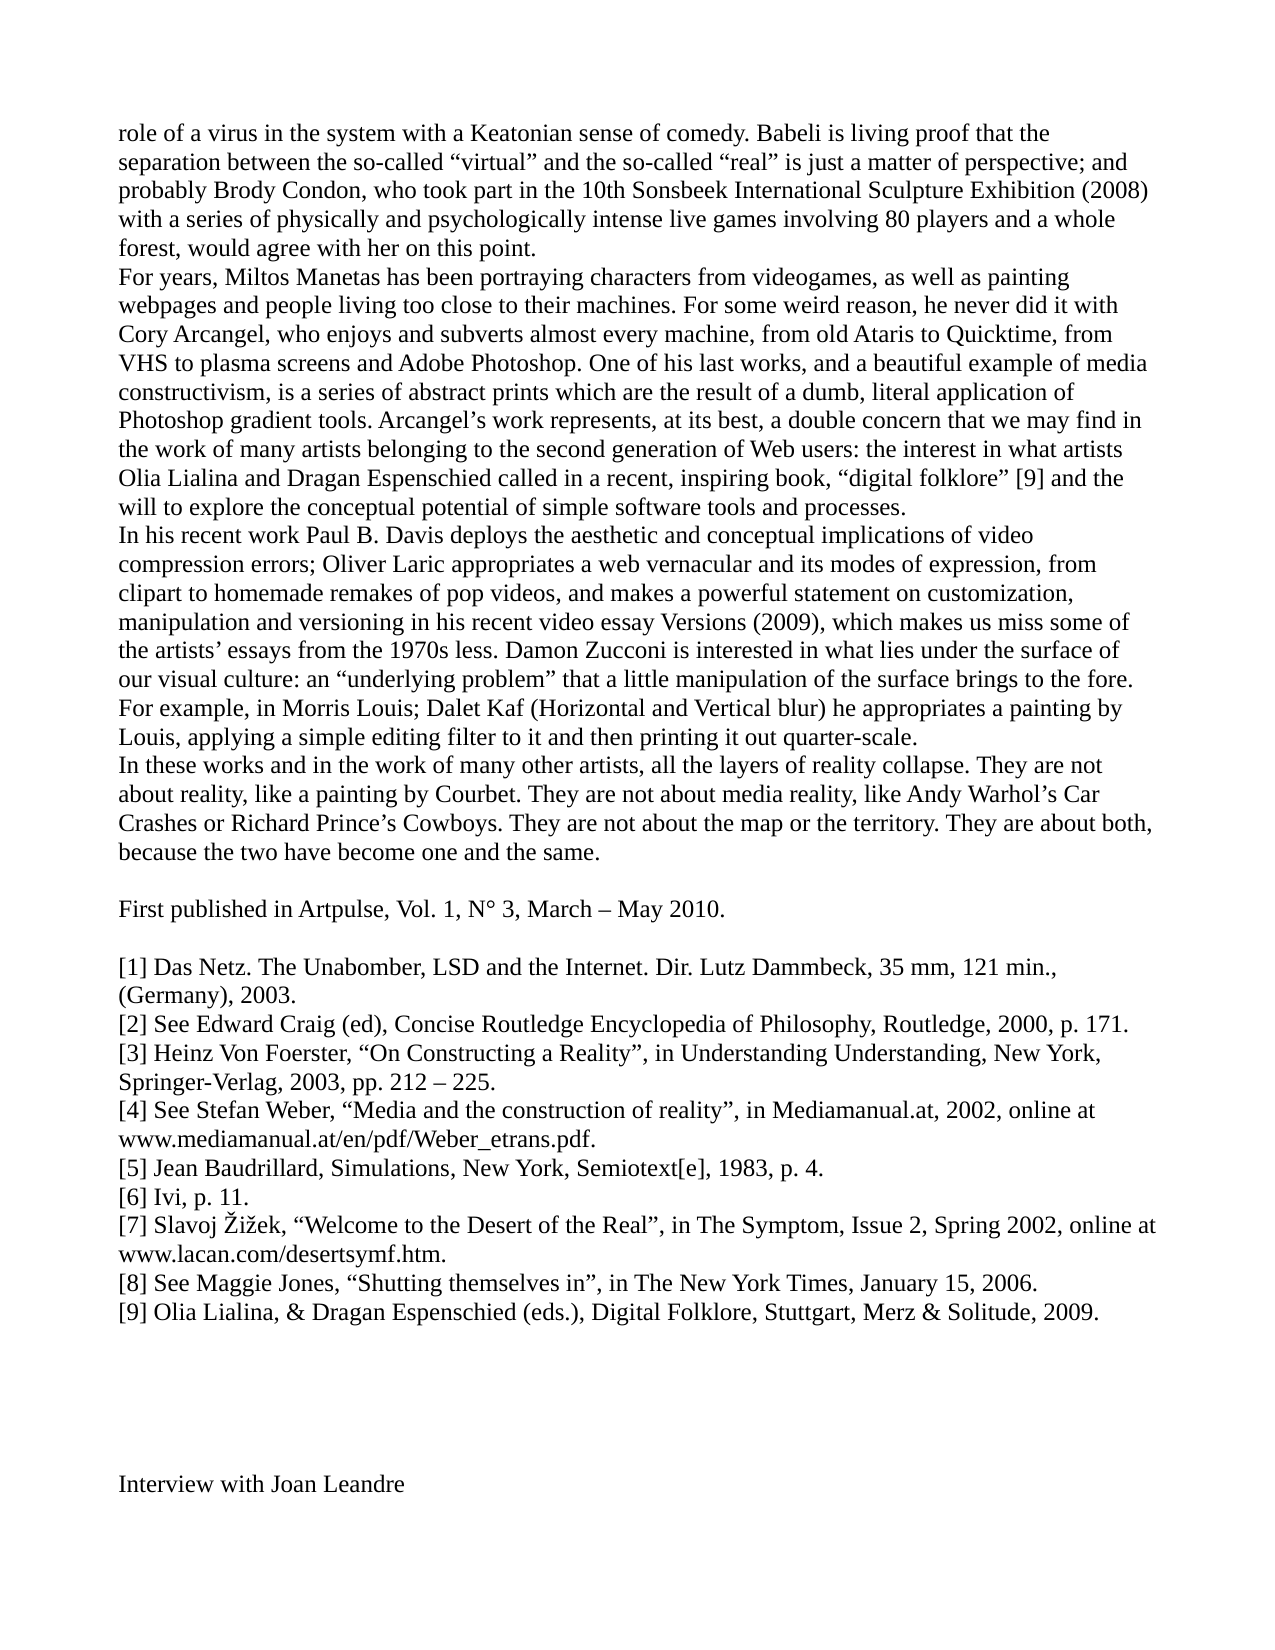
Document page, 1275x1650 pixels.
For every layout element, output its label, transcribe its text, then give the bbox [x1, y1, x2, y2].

text role of a virus in the system with a Keatonian sense of comedy. Babeli is living proof that the separation between the so-called “virtual” and the so-called “real” is just a matter of perspective; and probably Brody Condon, who took part in the 10th Sonsbeek International Sculpture Exhibition (2008) with a series of physically and psychologically intense live games involving 80 players and a whole forest, would agree with her on this point. [118, 118, 1157, 262]
text In these works and in the work of many other artists, all the layers of reality collapse. They are not about reality, like a painting by Courbet. They are not about media reality, like Andy Warhol’s Car Crashes or Richard Prince’s Cowboys. They are not about the map or the territory. They are about both, because the two have become one and the same. [118, 751, 1157, 866]
text In his recent work Paul B. Davis deploys the aesthetic and conceptual implications of video compression errors; Oliver Laric appropriates a web vernacular and its modes of expression, from clipart to homemade remakes of pop videos, and makes a powerful statement on customization, manipulation and versioning in his recent video essay Versions (2009), which makes us miss some of the artists’ essays from the 1970s less. Damon Zucconi is interested in what lies under the surface of our visual culture: an “underlying problem” that a little manipulation of the surface brings to the fore. For example, in Morris Louis; Dalet Kaf (Horizontal and Vertical blur) he appropriates a painting by Louis, applying a simple editing filter to it and then printing it out quarter-scale. [118, 521, 1157, 751]
text [7] Slavoj Žižek, “Welcome to the Desert of the Real”, in The Symptom, Issue 2, Spring 2002, online at www.lacan.com/desertsymf.htm. [118, 1211, 1157, 1268]
text For years, Miltos Manetas has been portraying characters from videogames, as well as painting webpages and people living too close to their machines. For some weird reason, he never did it with Cory Arcangel, who enjoys and subverts almost every machine, from old Ataris to Quicktime, from VHS to plasma screens and Adobe Photoshop. One of his last works, and a beautiful example of media constructivism, is a series of abstract prints which are the result of a dumb, literal application of Photoshop gradient tools. Arcangel’s work represents, at its best, a double concern that we may find in the work of many artists belonging to the second generation of Web users: the interest in what artists Olia Lialina and Dragan Espenschied called in a recent, inspiring book, “digital folklore” [9] and the will to explore the conceptual potential of simple software tools and processes. [118, 262, 1157, 521]
text [8] See Maggie Jones, “Shutting themselves in”, in The New York Times, January 15, 2006. [118, 1268, 1157, 1297]
text [4] See Stefan Weber, “Media and the construction of reality”, in Mediamanual.at, 2002, online at www.mediamanual.at/en/pdf/Weber_etrans.pdf. [118, 1096, 1157, 1153]
text [6] Ivi, p. 11. [118, 1182, 1157, 1211]
text [9] Olia Lialina, & Dragan Espenschied (eds.), Digital Folklore, Stuttgart, Merz & Solitude, 2009. [118, 1297, 1157, 1326]
text [1] Das Netz. The Unabomber, LSD and the Internet. Dir. Lutz Dammbeck, 35 mm, 121 min., (Germany), 2003. [118, 952, 1157, 1009]
text [5] Jean Baudrillard, Simulations, New York, Semiotext[e], 1983, p. 4. [118, 1153, 1157, 1182]
text [2] See Edward Craig (ed), Concise Routledge Encyclopedia of Philosophy, Routledge, 2000, p. 171. [118, 1009, 1157, 1038]
text First published in Artpulse, Vol. 1, N° 3, March – May 2010. [118, 894, 1157, 923]
text Interview with Joan Leandre [118, 1469, 1157, 1498]
text [3] Heinz Von Foerster, “On Constructing a Reality”, in Understanding Understanding, New York, Springer-Verlag, 2003, pp. 212 – 225. [118, 1038, 1157, 1096]
